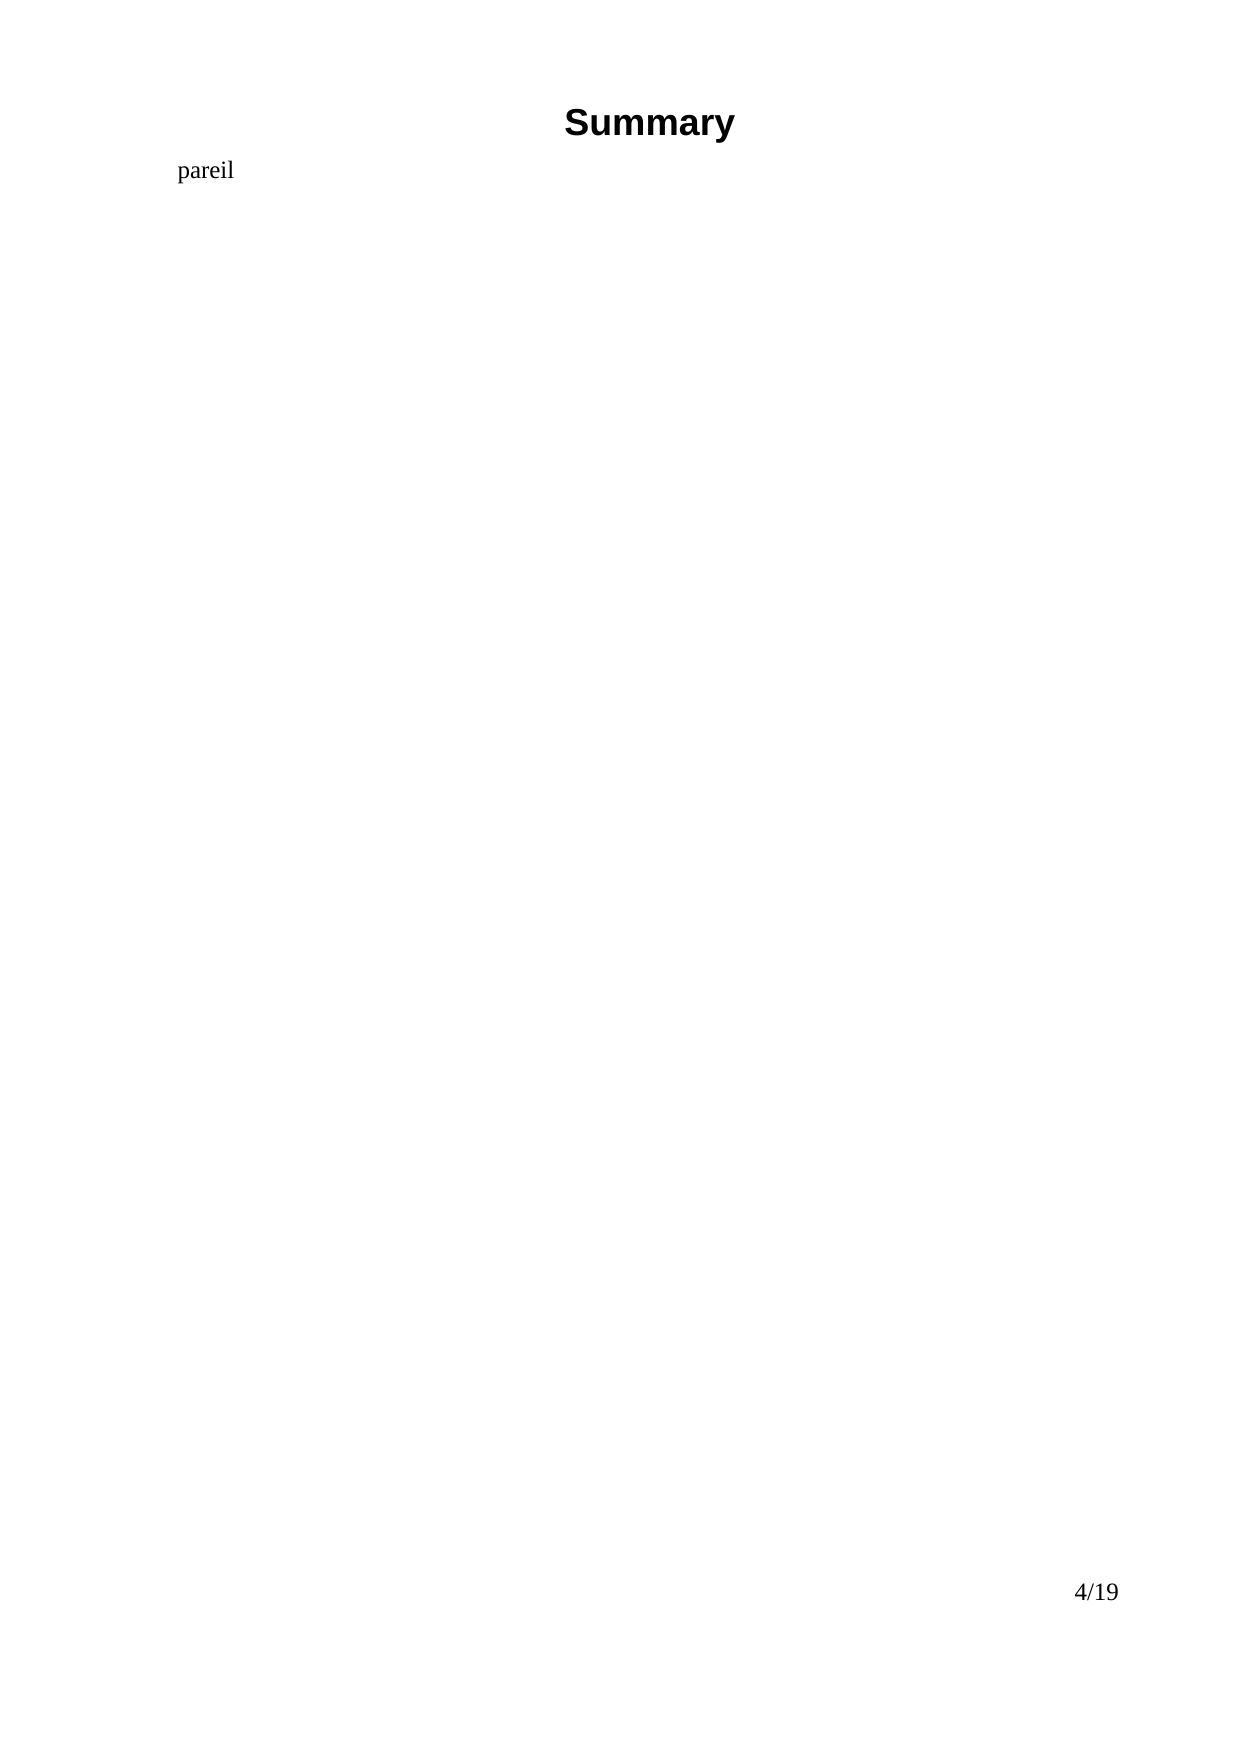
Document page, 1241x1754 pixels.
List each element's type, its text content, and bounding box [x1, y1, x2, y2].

subtitle Summary [177, 100, 1122, 143]
text pareil [177, 156, 1122, 184]
